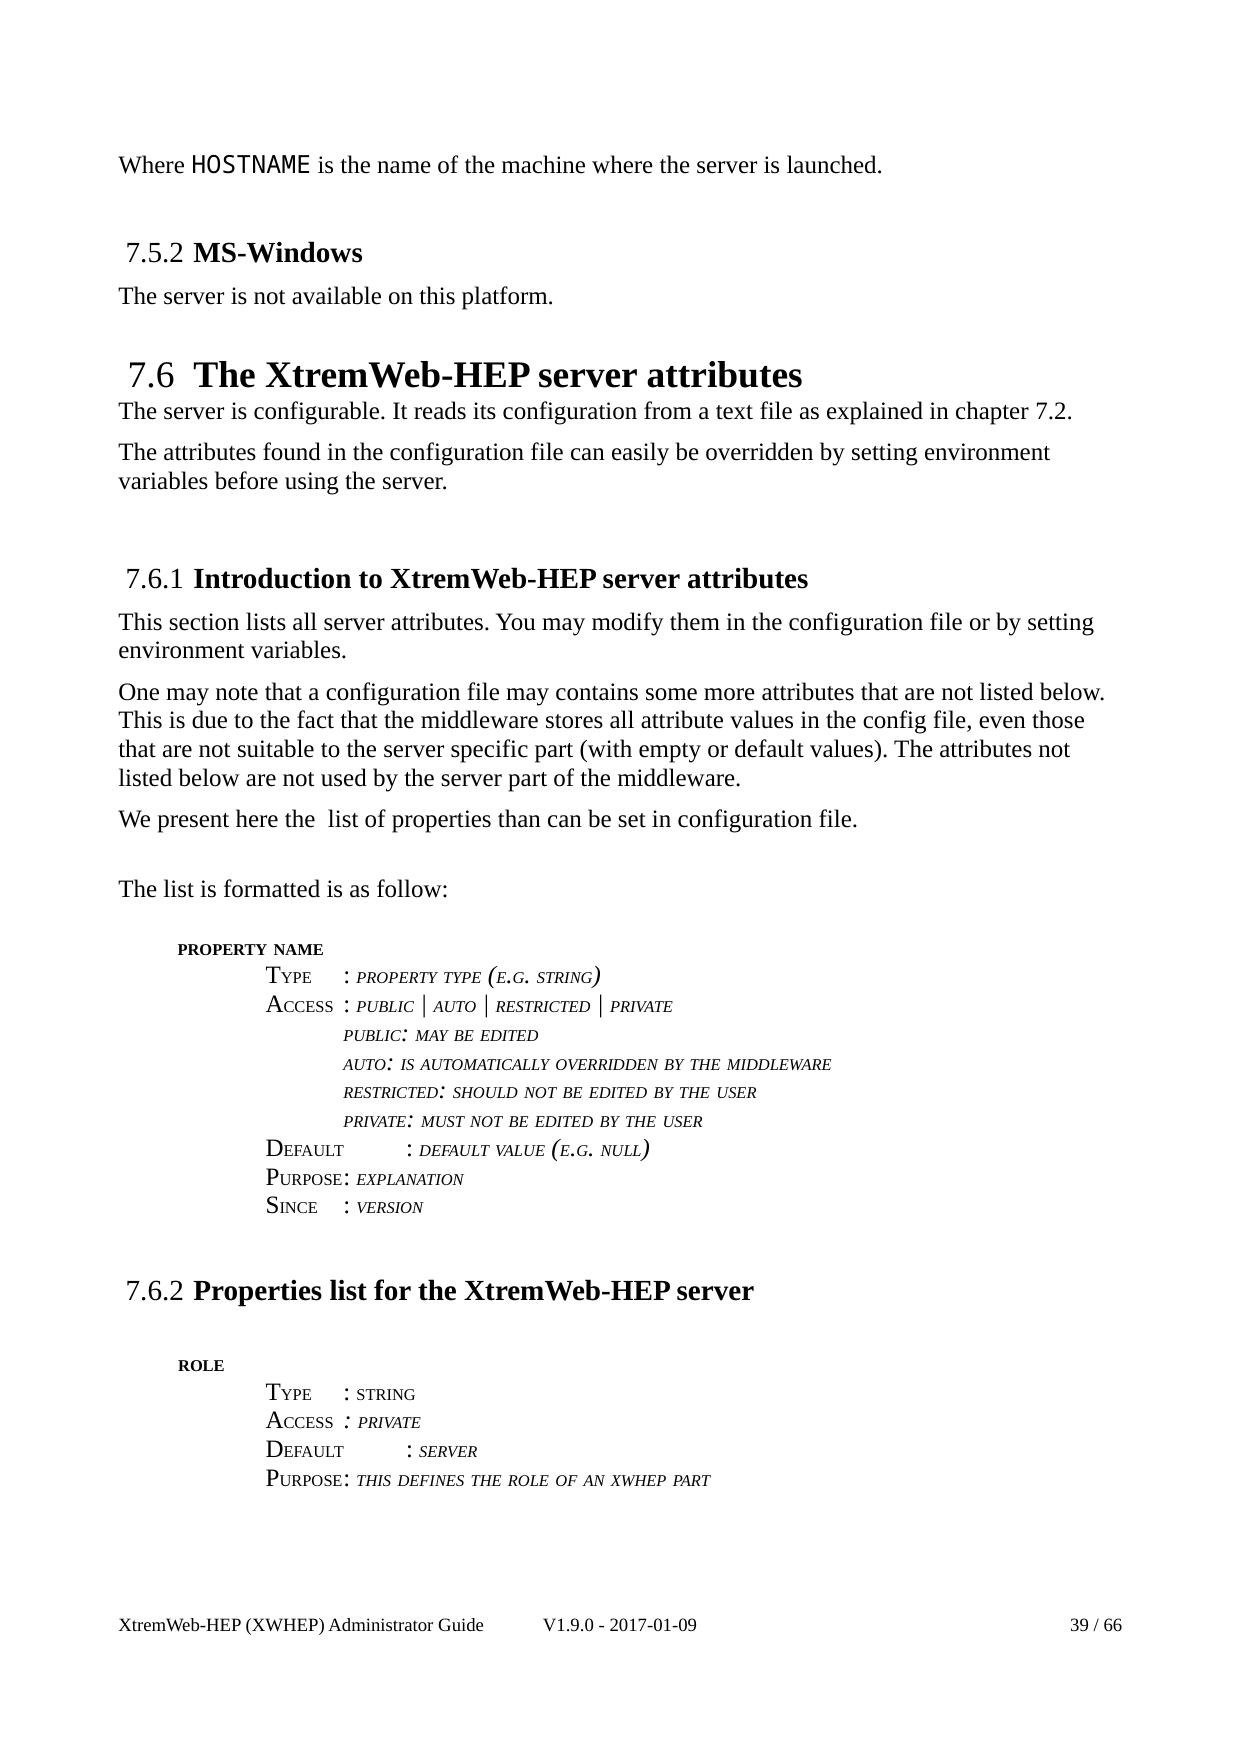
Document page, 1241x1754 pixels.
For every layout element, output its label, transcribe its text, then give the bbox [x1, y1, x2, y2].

text property name [177, 932, 1122, 961]
text Purpose : explanation [265, 1162, 1122, 1191]
text This section lists all server attributes. You may modify them in the configuration file or by setting environment variables. [118, 607, 1122, 664]
text Access : public | auto | restricted | private [265, 989, 1122, 1018]
subtitle The XtremWeb-HEP server attributes [118, 353, 1122, 396]
text We present here the list of properties than can be set in configuration file. [118, 804, 1122, 833]
text Default : server [265, 1434, 1122, 1463]
text Purpose : this defines the role of an xwhep part [265, 1463, 1122, 1492]
text The server is not available on this platform. [118, 281, 1122, 309]
text The attributes found in the configuration file can easily be overridden by setting environment variables before using the server. [118, 437, 1122, 494]
text One may note that a configuration file may contains some more attributes that are not listed below. This is due to the fact that the middleware stores all attribute values in the config file, even those that are not suitable to the server specific part (with empty or default values). The attributes not listed below are not used by the server part of the middleware. [118, 677, 1122, 792]
text Default : default value (e.g. null) [265, 1133, 1122, 1162]
subtitle Introduction to XtremWeb-HEP server attributes [118, 561, 1122, 594]
text restricted: should not be edited by the user [265, 1076, 1122, 1104]
text Since : version [265, 1191, 1122, 1219]
text Where HOSTNAME is the name of the machine where the server is launched. [118, 147, 1122, 181]
text public: may be edited [265, 1018, 1122, 1047]
text auto: is automatically overridden by the middleware [265, 1047, 1122, 1076]
text role [178, 1348, 1122, 1377]
text The list is formatted is as follow: [118, 874, 1122, 903]
text Access : private [265, 1405, 1122, 1434]
subtitle Properties list for the XtremWeb-HEP server [118, 1273, 1122, 1307]
text private: must not be edited by the user [265, 1104, 1122, 1133]
text The server is configurable. It reads its configuration from a text file as explained in chapter 7.2. [118, 396, 1122, 424]
text Type : property type (e.g. string) [265, 961, 1122, 989]
text Type : string [265, 1377, 1122, 1405]
subtitle MS-Windows [118, 235, 1122, 268]
